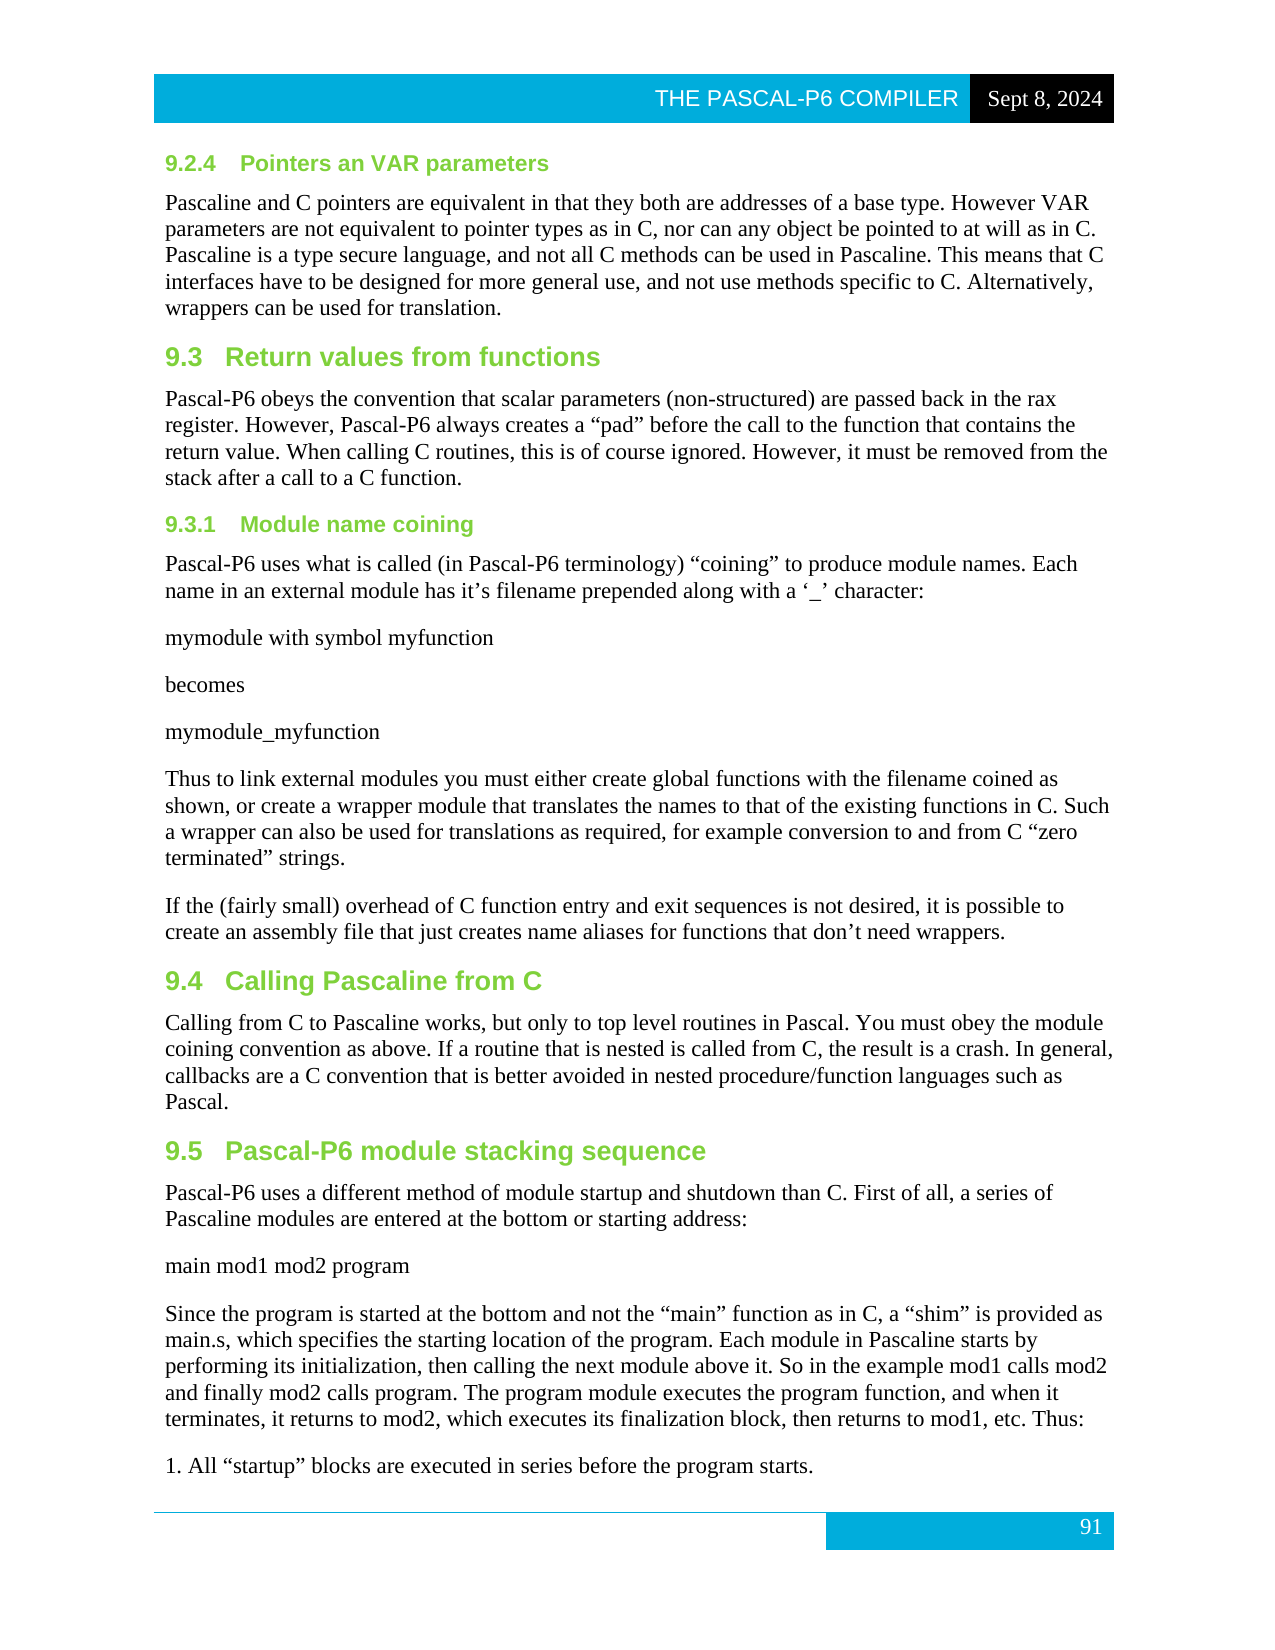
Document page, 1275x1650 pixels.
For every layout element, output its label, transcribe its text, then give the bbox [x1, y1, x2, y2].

subtitle Return values from functions [165, 341, 1125, 373]
text main mod1 mod2 program [165, 1252, 1125, 1279]
subtitle Pascal-P6 module stacking sequence [165, 1135, 1125, 1166]
text If the (fairly small) overhead of C function entry and exit sequences is not desired, it is possible to create an assembly file that just creates name aliases for functions that don’t need wrappers. [165, 892, 1125, 944]
subtitle Pointers an VAR parameters [165, 150, 1125, 176]
text Pascal-P6 uses a different method of module startup and shutdown than C. First of all, a series of Pascaline modules are entered at the bottom or starting address: [165, 1179, 1125, 1232]
text Since the program is started at the bottom and not the “main” function as in C, a “shim” is provided as main.s, which specifies the starting location of the program. Each module in Pascaline starts by performing its initialization, then calling the next module above it. So in the example mod1 calls mod2 and finally mod2 calls program. The program module executes the program function, and when it terminates, it returns to mod2, which executes its finalization block, then returns to mod1, etc. Thus: [165, 1300, 1125, 1431]
text Pascal-P6 uses what is called (in Pascal-P6 terminology) “coining” to produce module names. Each name in an external module has it’s filename prepended along with a ‘_’ character: [165, 550, 1125, 603]
text Calling from C to Pascaline works, but only to top level routines in Pascal. You must obey the module coining convention as above. If a routine that is nested is called from C, the result is a crash. In general, callbacks are a C convention that is better avoided in nested procedure/function languages such as Pascal. [165, 1009, 1125, 1114]
text Thus to link external modules you must either create global functions with the filename coined as shown, or create a wrapper module that translates the names to that of the existing functions in C. Such a wrapper can also be used for translations as required, for example conversion to and from C “zero terminated” strings. [165, 765, 1125, 871]
text Pascal-P6 obeys the convention that scalar parameters (non-structured) are passed back in the rax register. However, Pascal-P6 always creates a “pad” before the call to the function that contains the return value. When calling C routines, this is of course ignored. However, it must be removed from the stack after a call to a C function. [165, 385, 1125, 491]
text 1. All “startup” blocks are executed in series before the program starts. [165, 1452, 1125, 1479]
text mymodule with symbol myfunction [165, 624, 1125, 650]
text becomes [165, 671, 1125, 697]
text mymodule_myfunction [165, 718, 1125, 744]
subtitle Calling Pascaline from C [165, 965, 1125, 996]
subtitle Module name coining [165, 511, 1125, 538]
text Pascaline and C pointers are equivalent in that they both are addresses of a base type. However VAR parameters are not equivalent to pointer types as in C, nor can any object be pointed to at will as in C. Pascaline is a type secure language, and not all C methods can be used in Pascaline. This means that C interfaces have to be designed for more general use, and not use methods specific to C. Alternatively, wrappers can be used for translation. [165, 189, 1125, 321]
